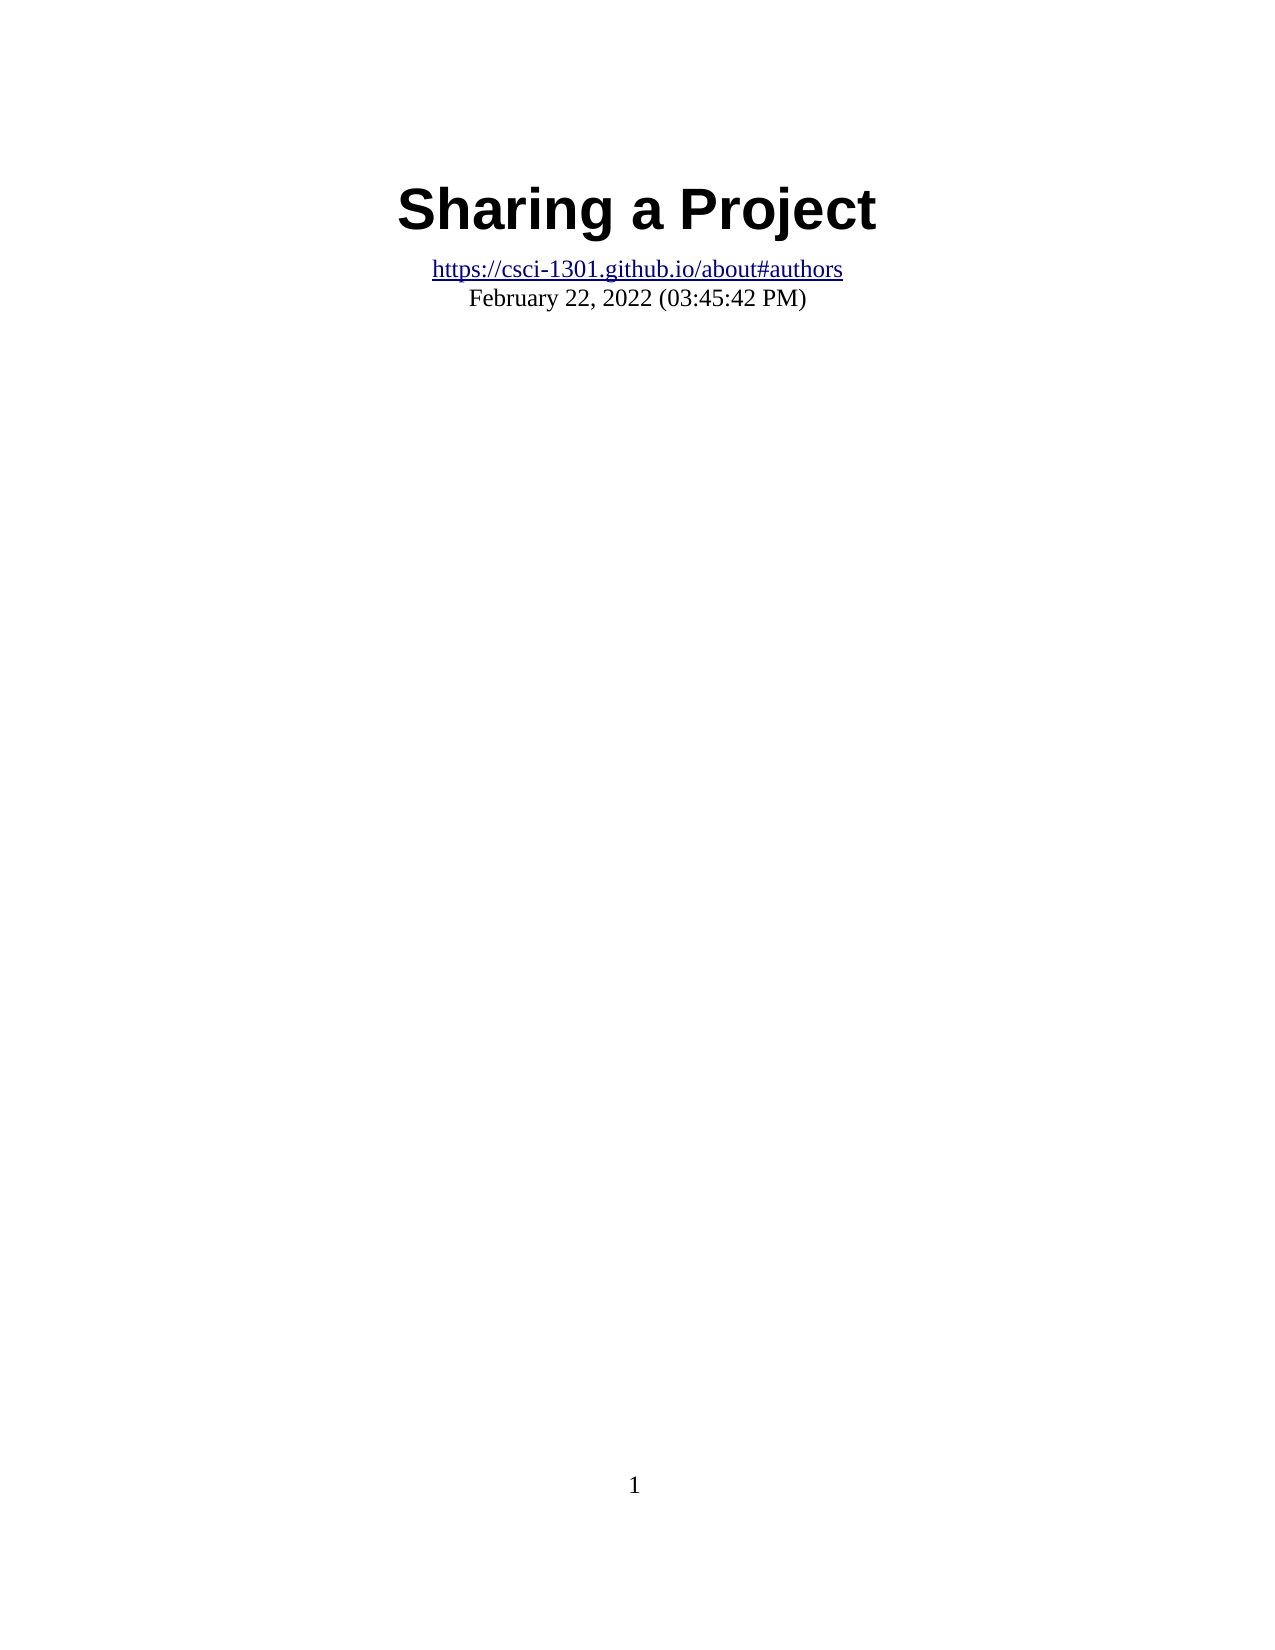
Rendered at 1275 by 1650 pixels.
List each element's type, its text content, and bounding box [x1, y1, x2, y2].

title Sharing a Project [150, 175, 1125, 242]
text https://csci-1301.github.io/about#authors [150, 254, 1125, 283]
text February 22, 2022 (03:45:42 PM) [150, 283, 1125, 312]
